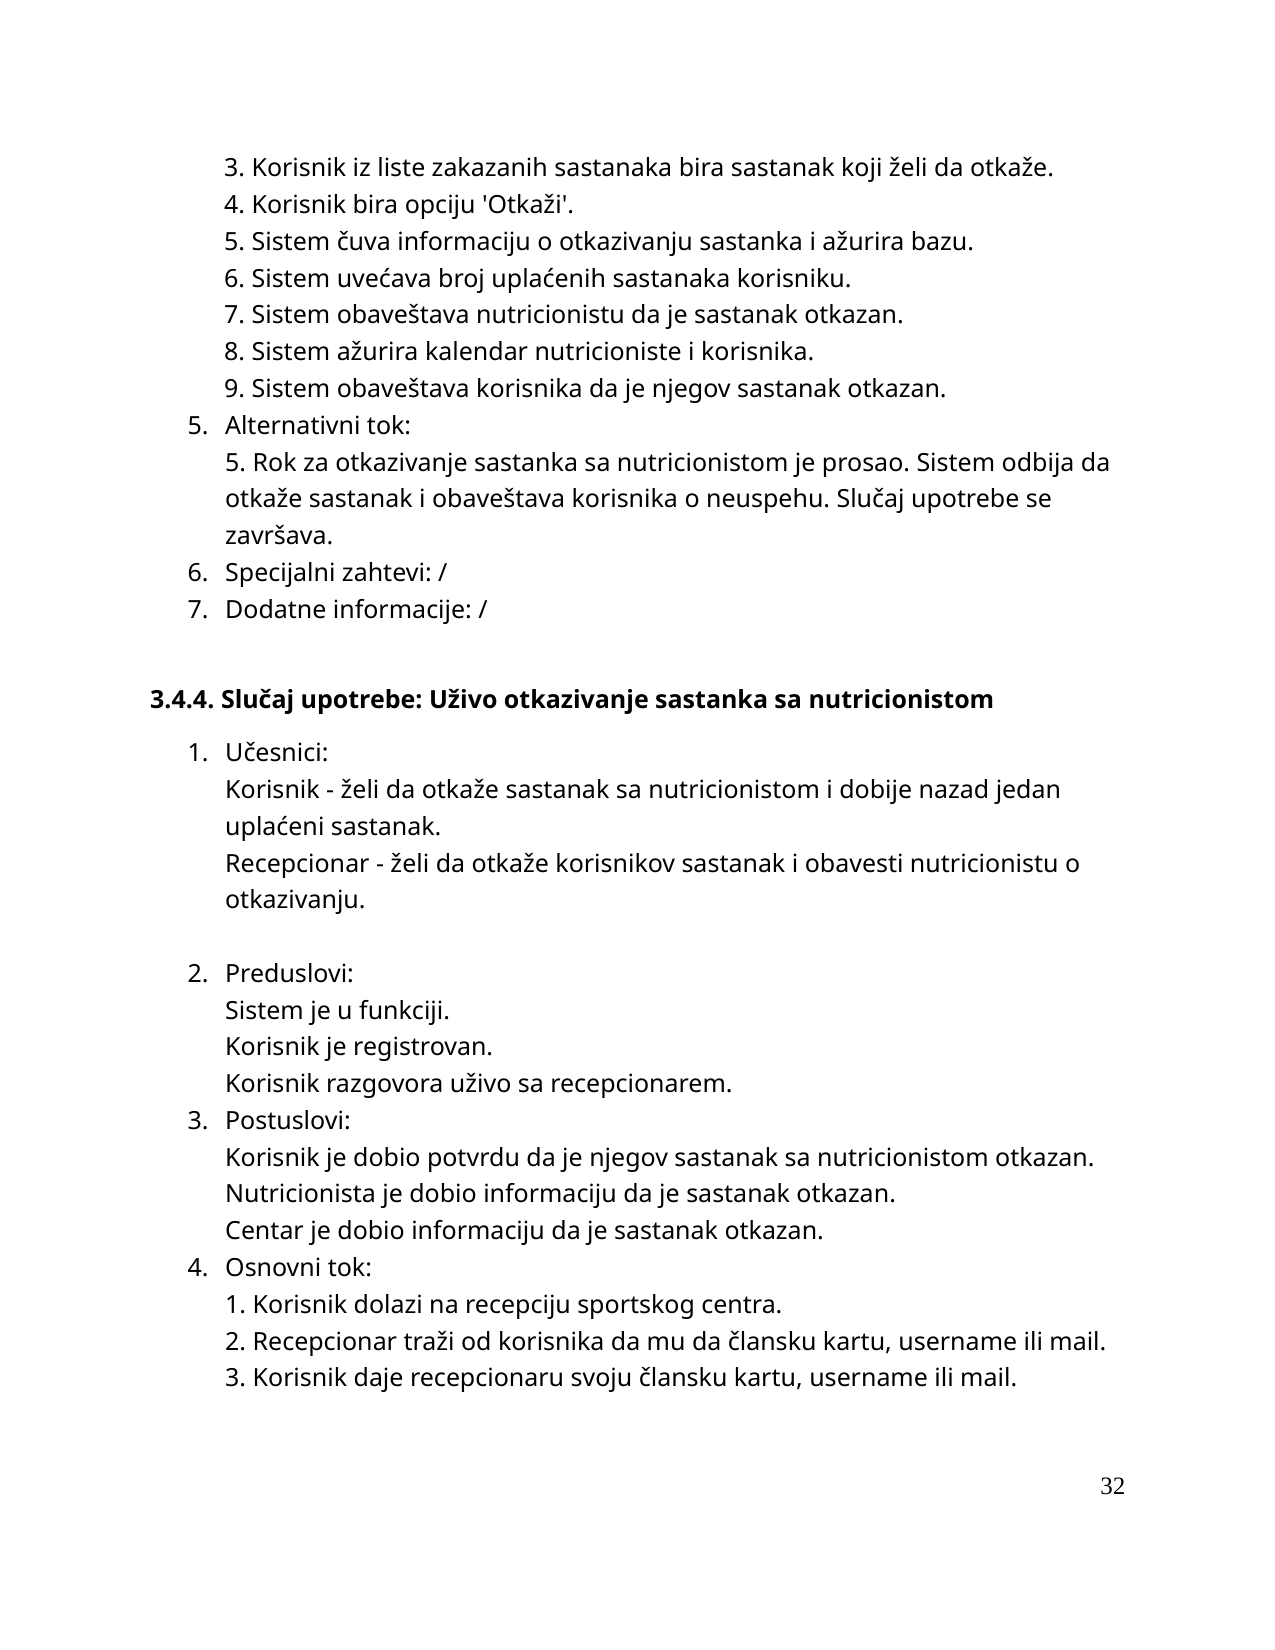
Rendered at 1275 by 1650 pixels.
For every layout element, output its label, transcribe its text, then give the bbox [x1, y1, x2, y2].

list Učesnici: [187, 735, 1125, 769]
list Preduslovi: [187, 956, 1125, 989]
text 1. Korisnik dolazi na recepciju sportskog centra. [225, 1286, 1125, 1321]
list Korisnik je registrovan. [225, 1029, 1125, 1063]
list Specijalni zahtevi: / [187, 554, 1125, 588]
list Nutricionista je dobio informaciju da je sastanak otkazan. [225, 1176, 1125, 1210]
list Sistem je u funkciji. [225, 992, 1125, 1026]
list Postuslovi: [187, 1103, 1125, 1137]
text 6. Sistem uvećava broj uplaćenih sastanaka korisniku. [150, 260, 1125, 294]
text 9. Sistem obaveštava korisnika da je njegov sastanak otkazan. [150, 371, 1125, 405]
list Osnovni tok: [187, 1250, 1125, 1284]
list 5. Rok za otkazivanje sastanka sa nutricionistom je prosao. Sistem odbija da otkaže sastanak i obaveštava korisnika o neuspehu. Slučaj upotrebe se završava. [225, 444, 1125, 552]
list Recepcionar - želi da otkaže korisnikov sastanak i obavesti nutricionistu o otkazivanju. [225, 845, 1125, 916]
text 2. Recepcionar traži od korisnika da mu da člansku kartu, username ili mail. [225, 1323, 1125, 1357]
text 3.4.4. Slučaj upotrebe: Uživo otkazivanje sastanka sa nutricionistom [150, 681, 1125, 716]
list Korisnik - želi da otkaže sastanak sa nutricionistom i dobije nazad jedan uplaćeni sastanak. [225, 772, 1125, 842]
list Korisnik razgovora uživo sa recepcionarem. [225, 1066, 1125, 1100]
list Alternativni tok: [187, 407, 1125, 441]
text 3. Korisnik iz liste zakazanih sastanaka bira sastanak koji želi da otkaže. [150, 150, 1125, 184]
list Dodatne informacije: / [187, 591, 1125, 625]
text 4. Korisnik bira opciju 'Otkaži'. [150, 187, 1125, 221]
text 8. Sistem ažurira kalendar nutricioniste i korisnika. [150, 334, 1125, 368]
list Korisnik je dobio potvrdu da je njegov sastanak sa nutricionistom otkazan. [225, 1139, 1125, 1173]
text 5. Sistem čuva informaciju o otkazivanju sastanka i ažurira bazu. [150, 223, 1125, 258]
text 3. Korisnik daje recepcionaru svoju člansku kartu, username ili mail. [225, 1360, 1125, 1394]
list Centar je dobio informaciju da je sastanak otkazan. [225, 1213, 1125, 1247]
text 7. Sistem obaveštava nutricionistu da je sastanak otkazan. [150, 297, 1125, 331]
